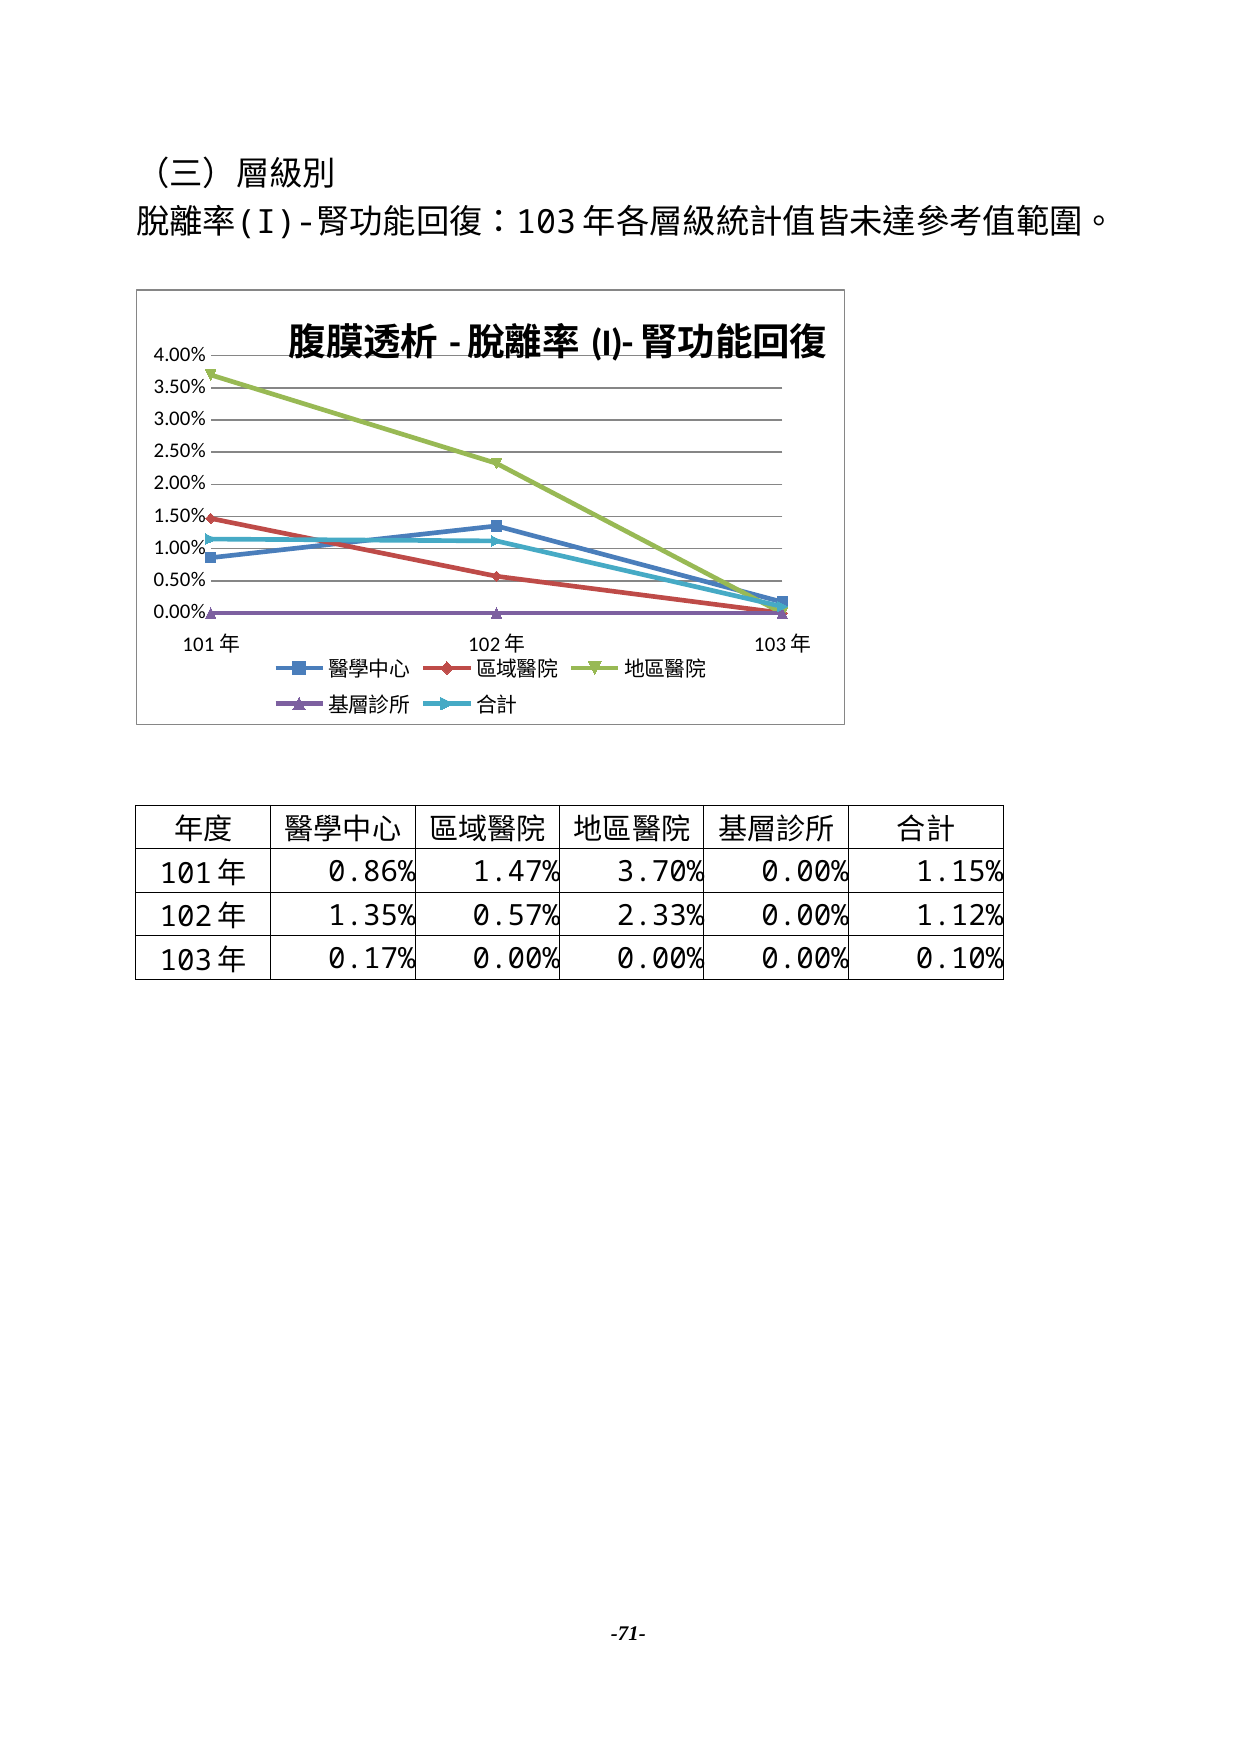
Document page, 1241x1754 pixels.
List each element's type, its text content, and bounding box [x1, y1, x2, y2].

table_cell 脫離率(I)-腎功能回復：103年各層級統計值皆未達參考值範圍。 [136, 195, 1122, 289]
table_cell 0.00% [416, 936, 559, 978]
table_cell 0.00% [704, 849, 848, 892]
table_cell 0.57% [416, 893, 559, 935]
table_cell 103年 [136, 936, 270, 978]
table_cell 1.35% [271, 893, 415, 935]
table_cell 0.17% [271, 936, 415, 978]
table_cell 102年 [136, 893, 270, 935]
table_cell 年度 [136, 806, 270, 848]
table_cell 3.70% [560, 849, 703, 892]
table_cell 0.00% [560, 936, 703, 978]
table_cell 1.15% [849, 849, 1003, 892]
table_cell [136, 979, 1122, 1019]
table_cell 0.86% [271, 849, 415, 892]
table_cell 區域醫院 [416, 806, 559, 848]
table_cell 合計 [849, 806, 1003, 848]
table_cell 0.00% [704, 893, 848, 935]
table_cell [1004, 848, 1122, 892]
table_cell 1.12% [849, 893, 1003, 935]
table_header [136, 725, 277, 765]
table_cell [1004, 805, 1122, 848]
table_cell [1004, 892, 1122, 935]
table_header （三）層級別 [136, 147, 1122, 195]
table_cell 0.00% [704, 936, 848, 978]
table_cell 101年 [136, 849, 270, 892]
table_cell [1004, 935, 1122, 978]
table_cell 醫學中心 [271, 806, 415, 848]
table_cell 0.10% [849, 936, 1003, 978]
table_cell [277, 289, 1122, 765]
table_cell 地區醫院 [560, 806, 703, 848]
table_cell [136, 765, 1122, 805]
table_cell 基層診所 [704, 806, 848, 848]
table_cell 1.47% [416, 849, 559, 892]
table_cell 2.33% [560, 893, 703, 935]
